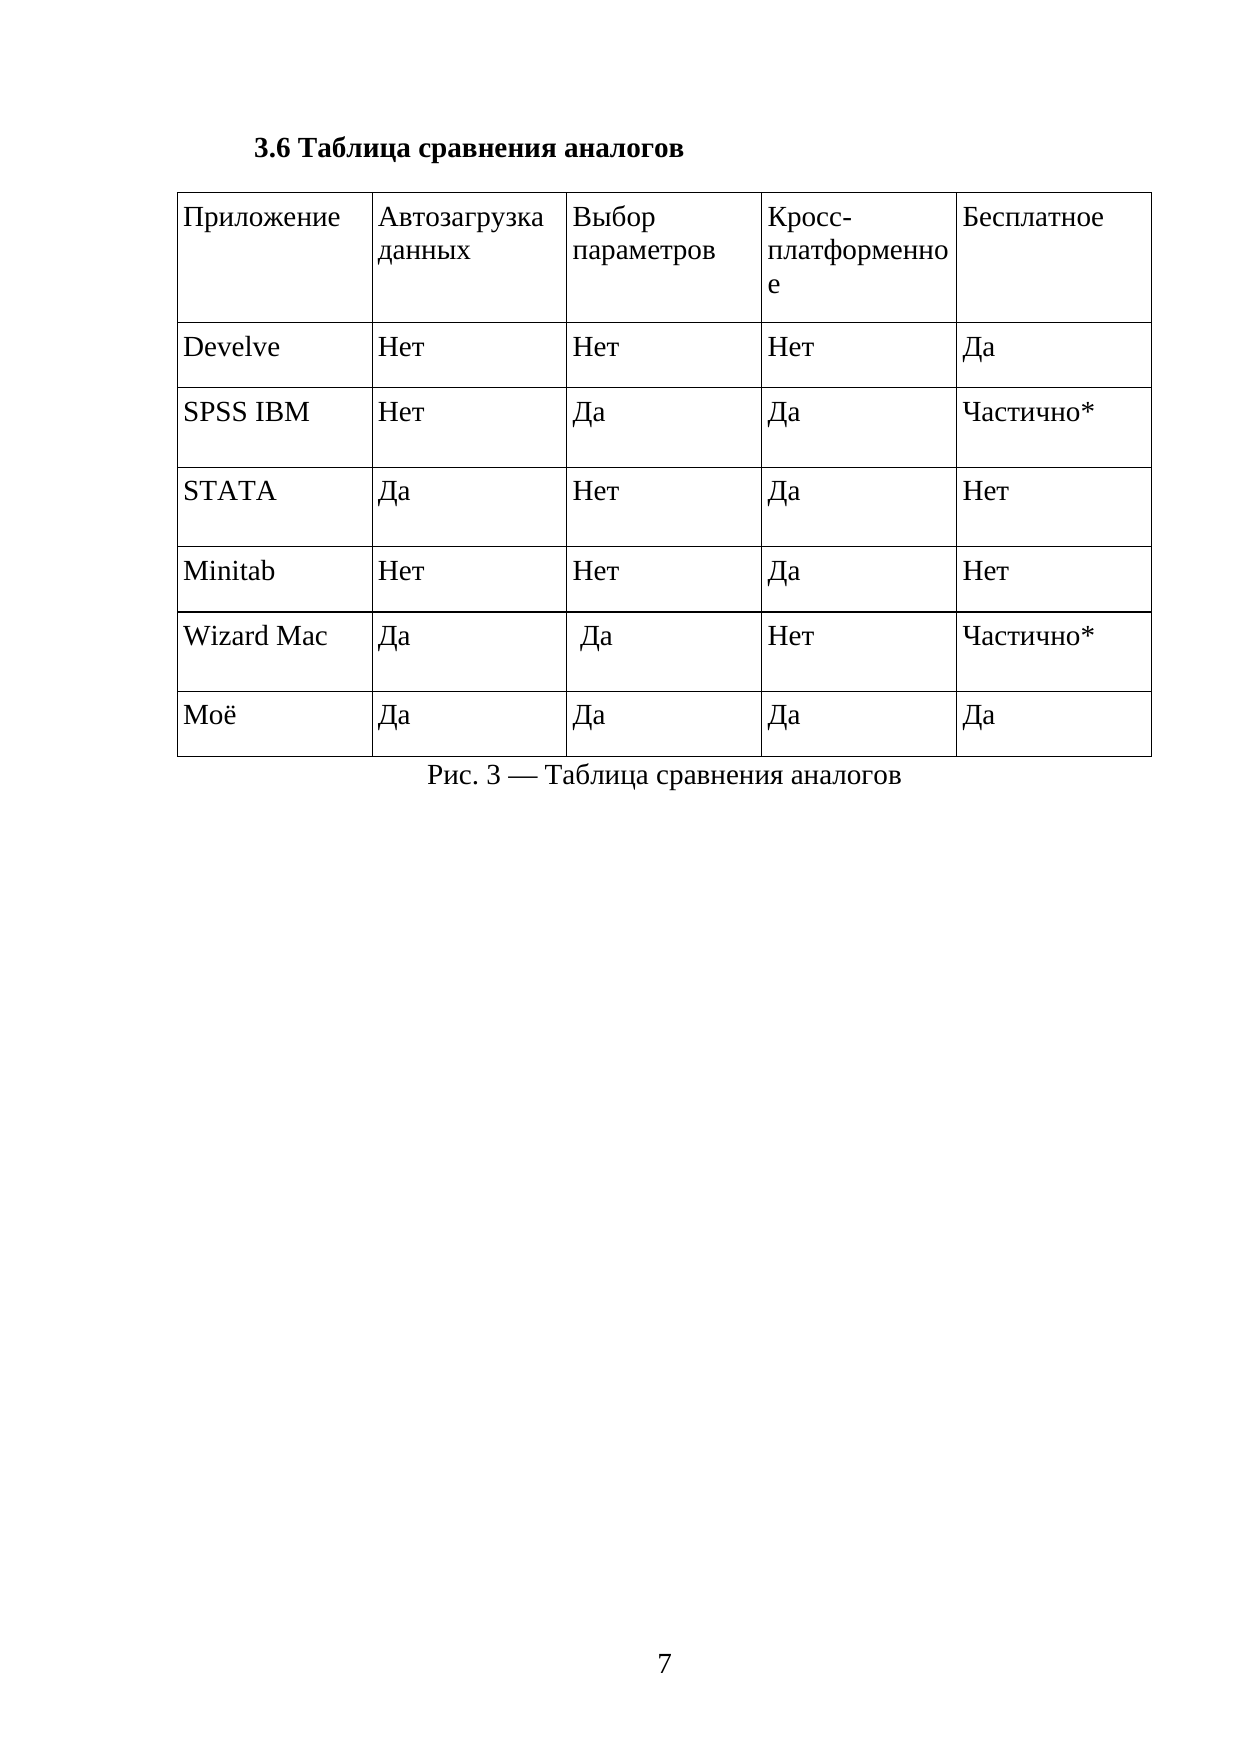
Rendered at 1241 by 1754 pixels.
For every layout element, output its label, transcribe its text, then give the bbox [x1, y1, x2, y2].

table_cell Wizard Mac [178, 613, 372, 691]
table_cell Да [957, 692, 1151, 756]
table_cell Да [567, 613, 761, 691]
table_cell Да [762, 468, 956, 546]
table_cell Да [373, 613, 566, 691]
table_header Приложение [178, 193, 372, 322]
table_cell Да [373, 468, 566, 546]
table_cell Да [567, 692, 761, 756]
table_cell Нет [762, 613, 956, 691]
table_header Бесплатное [957, 193, 1151, 322]
table_cell Нет [567, 547, 761, 611]
table_cell Да [373, 692, 566, 756]
table_cell SPSS IBM [178, 388, 372, 467]
table_cell Нет [957, 468, 1151, 546]
table_cell Нет [762, 323, 956, 387]
table_cell Нет [567, 468, 761, 546]
table_cell Нет [373, 388, 566, 467]
table_cell Нет [957, 547, 1151, 611]
table_header Кросс- платформенное [762, 193, 956, 322]
table_cell Нет [373, 323, 566, 387]
table_cell STATA [178, 468, 372, 546]
table_cell Да [762, 692, 956, 756]
text Рис. 3 — Таблица сравнения аналогов [177, 757, 1151, 791]
table_cell Да [762, 547, 956, 611]
text 3.6 Таблица сравнения аналогов [177, 130, 1151, 163]
table_cell Да [567, 388, 761, 467]
table_cell Нет [567, 323, 761, 387]
table_cell Нет [373, 547, 566, 611]
table_cell Да [762, 388, 956, 467]
table_cell Minitab [178, 547, 372, 611]
table_header Выбор параметров [567, 193, 761, 322]
table_cell Develve [178, 323, 372, 387]
table_cell Частично* [957, 613, 1151, 691]
table_cell Частично* [957, 388, 1151, 467]
table_cell Моё [178, 692, 372, 756]
table_cell Да [957, 323, 1151, 387]
table_header Автозагрузка данных [373, 193, 566, 322]
